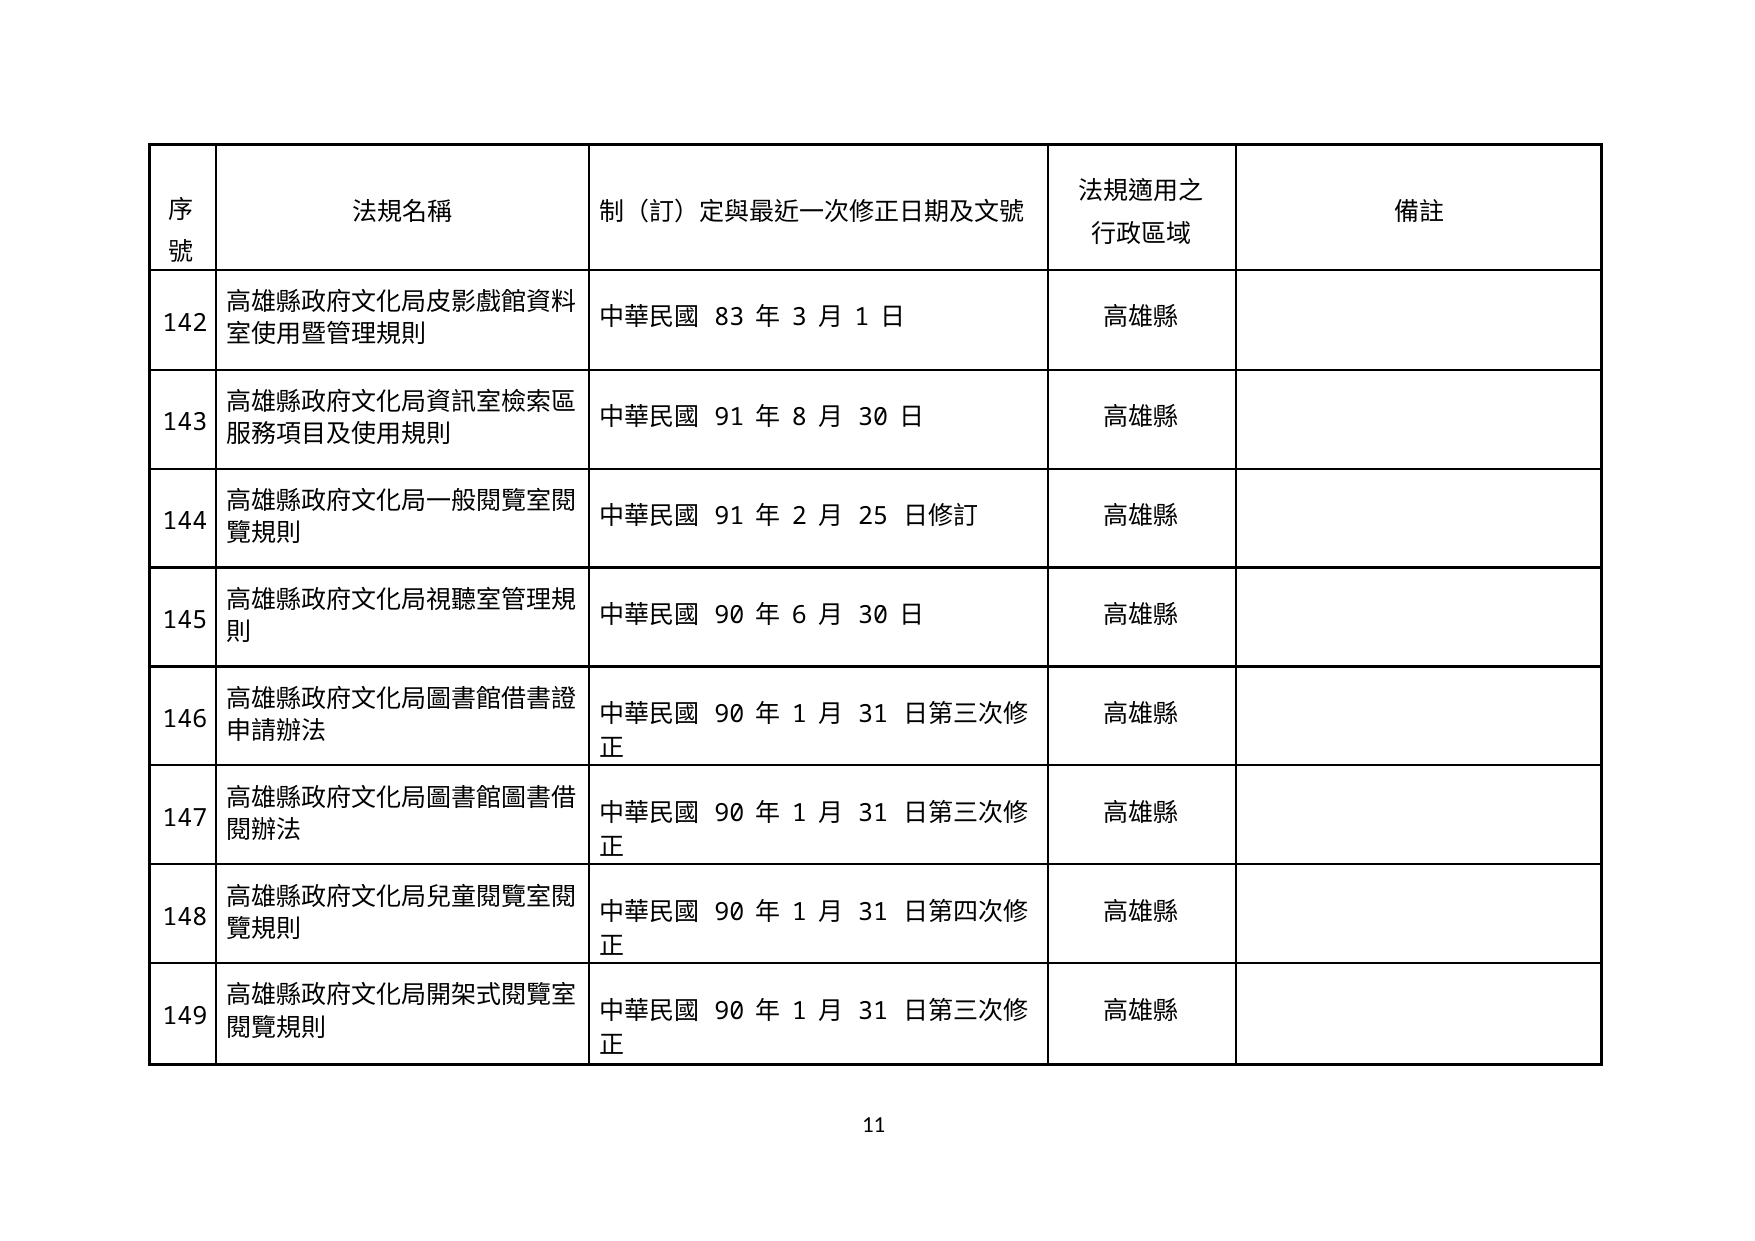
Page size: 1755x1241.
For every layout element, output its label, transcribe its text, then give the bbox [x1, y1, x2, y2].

table_cell [1237, 668, 1600, 764]
table_cell 高雄縣 [1049, 766, 1235, 863]
table_cell 高雄縣 [1049, 569, 1235, 665]
table_cell 高雄縣政府文化局兒童閱覽室閱 覽規則 [217, 865, 588, 962]
table_cell 高雄縣 [1049, 371, 1235, 467]
table_cell [1237, 470, 1600, 566]
table_cell 高雄縣政府文化局視聽室管理規 則 [217, 569, 588, 665]
table_cell 高雄縣 [1049, 865, 1235, 962]
table_cell [1237, 371, 1600, 467]
table_cell 高雄縣 [1049, 470, 1235, 566]
table_cell 高雄縣 [1049, 964, 1235, 1063]
table_header 制（訂）定與最近一次修正日期及文號 [590, 146, 1047, 269]
table_cell 中華民國 90年1月 31 日第三次修正 [590, 964, 1047, 1063]
table_cell [1237, 271, 1600, 368]
table_cell 中華民國 90年6月 30日 [590, 569, 1047, 665]
table_cell 高雄縣 [1049, 271, 1235, 368]
table_cell 143 [151, 371, 215, 467]
table_cell [1237, 964, 1600, 1063]
table_cell 142 [151, 271, 215, 368]
table_cell 高雄縣政府文化局圖書館借書證 申請辦法 [217, 668, 588, 764]
table_cell 中華民國 91年8月 30日 [590, 371, 1047, 467]
table_cell 147 [151, 766, 215, 863]
table_cell 高雄縣 [1049, 668, 1235, 764]
table_cell 高雄縣政府文化局資訊室檢索區 服務項目及使用規則 [217, 371, 588, 467]
table_cell 高雄縣政府文化局一般閱覽室閱 覽規則 [217, 470, 588, 566]
table_cell 中華民國 83年3月1日 [590, 271, 1047, 368]
table_header 法規名稱 [217, 146, 588, 269]
table_cell 中華民國 90年1月 31 日第三次修正 [590, 668, 1047, 764]
table_cell 高雄縣政府文化局開架式閱覽室 閱覽規則 [217, 964, 588, 1063]
table_cell 高雄縣政府文化局圖書館圖書借 閱辦法 [217, 766, 588, 863]
table_header 法規適用之 行政區域 [1049, 146, 1235, 269]
table_cell 145 [151, 569, 215, 665]
table_cell [1237, 569, 1600, 665]
table_header 序 號 [151, 146, 215, 269]
table_cell [1237, 766, 1600, 863]
table_cell 144 [151, 470, 215, 566]
table_cell 高雄縣政府文化局皮影戲館資料 室使用暨管理規則 [217, 271, 588, 368]
table_cell 中華民國 91年2月 25 日修訂 [590, 470, 1047, 566]
table_cell [1237, 865, 1600, 962]
table_header 備註 [1237, 146, 1600, 269]
table_cell 148 [151, 865, 215, 962]
table_cell 149 [151, 964, 215, 1063]
table_cell 中華民國 90年1月 31 日第四次修正 [590, 865, 1047, 962]
table_cell 中華民國 90年1月 31 日第三次修正 [590, 766, 1047, 863]
table_cell 146 [151, 668, 215, 764]
